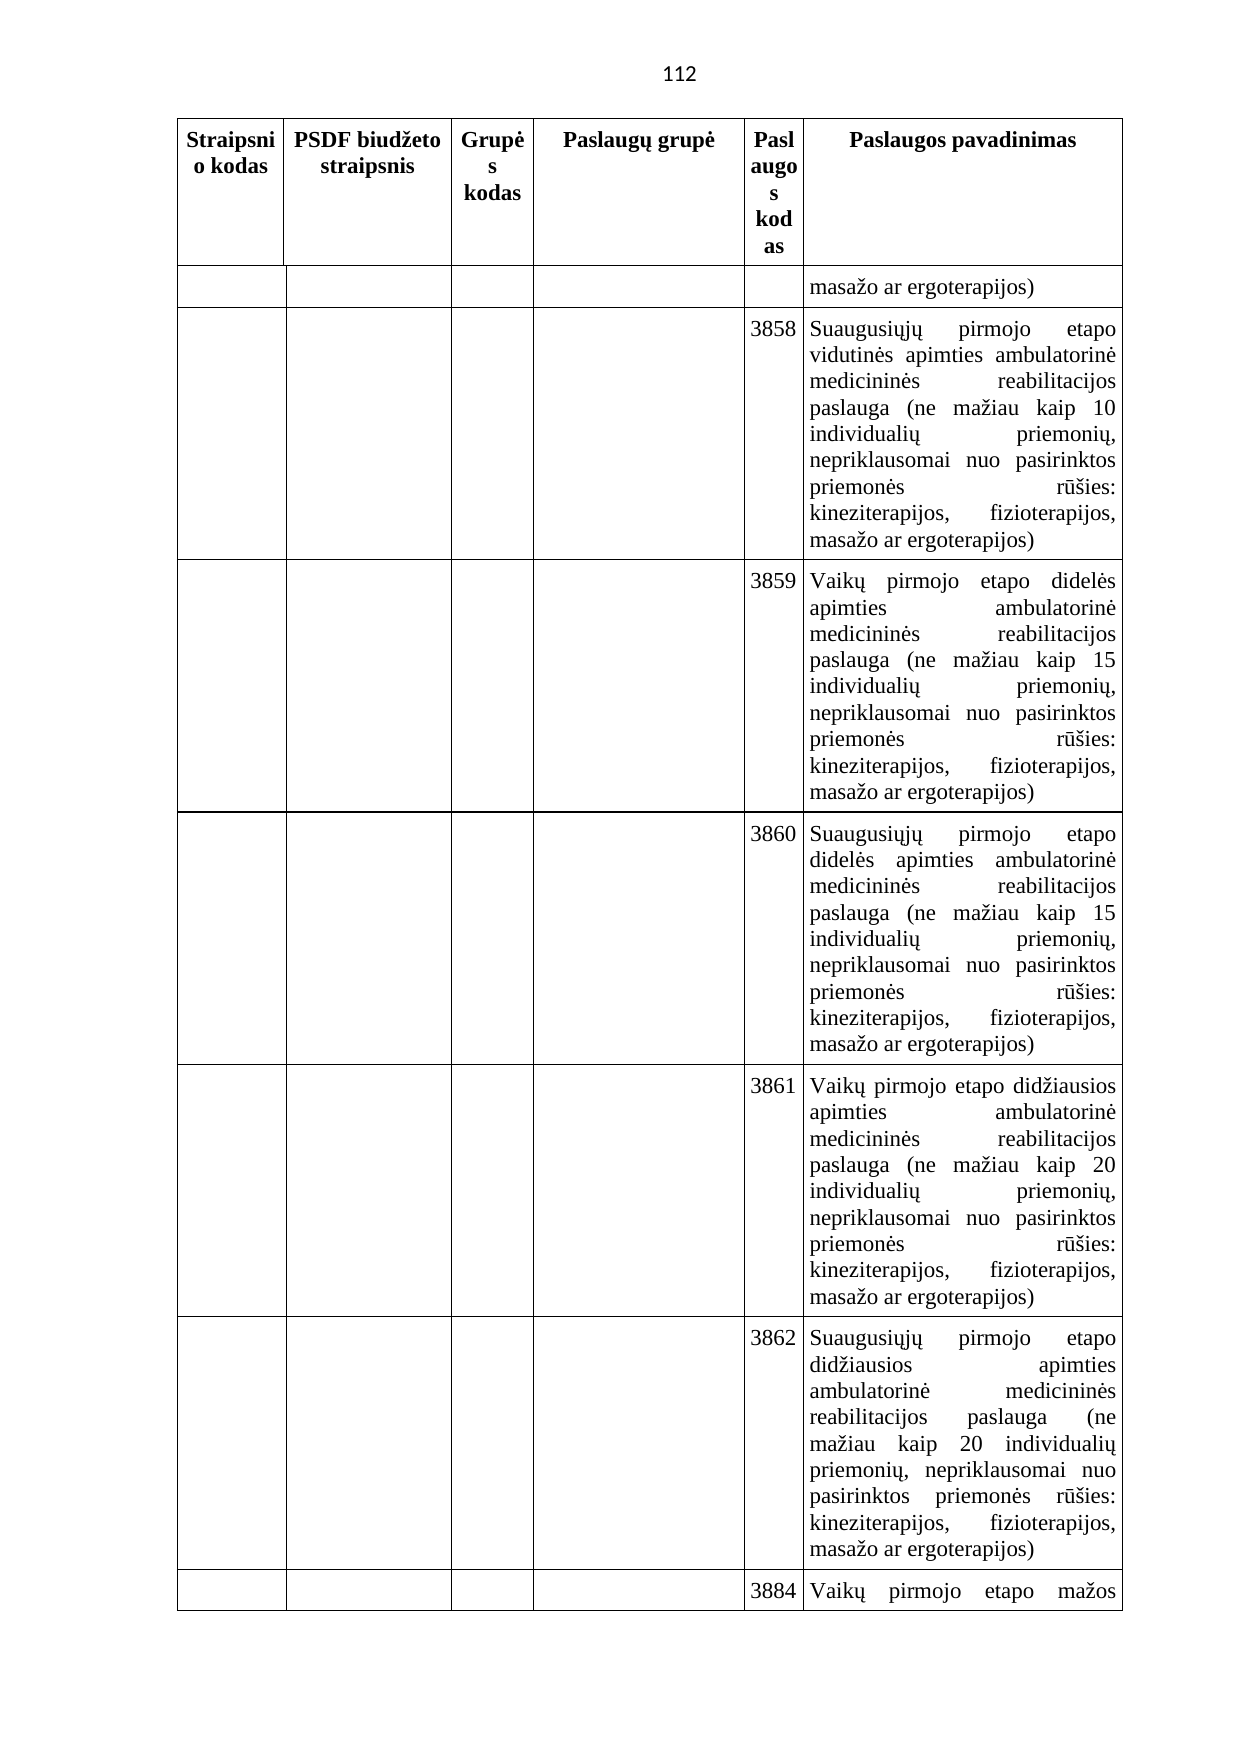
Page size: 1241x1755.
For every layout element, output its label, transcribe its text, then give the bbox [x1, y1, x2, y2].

table_header PSDF biudžeto straipsnis [284, 119, 451, 265]
table_cell 3860 [745, 813, 803, 1064]
table_cell [452, 266, 533, 307]
table_cell [452, 560, 533, 811]
table_cell Suaugusiųjų pirmojo etapo didelės apimties ambulatorinė medicininės reabilitacijos paslauga (ne mažiau kaip 15 individualių priemonių, nepriklausomai nuo pasirinktos priemonės rūšies: kineziterapijos, fizioterapijos, masažo ar ergoterapijos) [804, 813, 1122, 1064]
table_cell [534, 1570, 744, 1610]
table_cell 3859 [745, 560, 803, 811]
table_cell [178, 1570, 286, 1610]
table_cell 3884 [745, 1570, 803, 1610]
table_cell [534, 560, 744, 811]
table_cell [178, 813, 286, 1064]
table_cell [287, 560, 451, 811]
table_header Grupės kodas [452, 119, 533, 265]
table_cell [452, 1065, 533, 1316]
table_cell [178, 1065, 286, 1316]
table_cell [178, 266, 286, 307]
table_cell [534, 266, 744, 307]
table_cell [178, 308, 286, 559]
table_cell Vaikų pirmojo etapo didelės apimties ambulatorinė medicininės reabilitacijos paslauga (ne mažiau kaip 15 individualių priemonių, nepriklausomai nuo pasirinktos priemonės rūšies: kineziterapijos, fizioterapijos, masažo ar ergoterapijos) [804, 560, 1122, 811]
table_cell Suaugusiųjų pirmojo etapo vidutinės apimties ambulatorinė medicininės reabilitacijos paslauga (ne mažiau kaip 10 individualių priemonių, nepriklausomai nuo pasirinktos priemonės rūšies: kineziterapijos, fizioterapijos, masažo ar ergoterapijos) [804, 308, 1122, 559]
table_cell [287, 1317, 451, 1569]
table_cell 3861 [745, 1065, 803, 1316]
table_cell [287, 1065, 451, 1316]
table_cell 3858 [745, 308, 803, 559]
table_cell [287, 813, 451, 1064]
table_cell [178, 560, 286, 811]
table_cell [287, 308, 451, 559]
table_cell [534, 813, 744, 1064]
table_cell [287, 266, 451, 307]
table_cell [178, 1317, 286, 1569]
table_cell [534, 308, 744, 559]
table_cell masažo ar ergoterapijos) [804, 266, 1122, 307]
table_header Paslaugos pavadinimas [804, 119, 1122, 265]
table_header Straipsnio kodas [178, 119, 283, 265]
table_cell [452, 1570, 533, 1610]
table_cell [452, 1317, 533, 1569]
table_cell [452, 813, 533, 1064]
table_cell [534, 1317, 744, 1569]
table_header Paslaugų grupė [534, 119, 744, 265]
table_cell [534, 1065, 744, 1316]
table_cell Vaikų pirmojo etapo mažos [804, 1570, 1122, 1610]
table_cell 3862 [745, 1317, 803, 1569]
table_cell Suaugusiųjų pirmojo etapo didžiausios apimties ambulatorinė medicininės reabilitacijos paslauga (ne mažiau kaip 20 individualių priemonių, nepriklausomai nuo pasirinktos priemonės rūšies: kineziterapijos, fizioterapijos, masažo ar ergoterapijos) [804, 1317, 1122, 1569]
table_cell [287, 1570, 451, 1610]
table_cell [745, 266, 803, 307]
table_header Paslaugos kodas [745, 119, 803, 265]
table_cell Vaikų pirmojo etapo didžiausios apimties ambulatorinė medicininės reabilitacijos paslauga (ne mažiau kaip 20 individualių priemonių, nepriklausomai nuo pasirinktos priemonės rūšies: kineziterapijos, fizioterapijos, masažo ar ergoterapijos) [804, 1065, 1122, 1316]
table_cell [452, 308, 533, 559]
